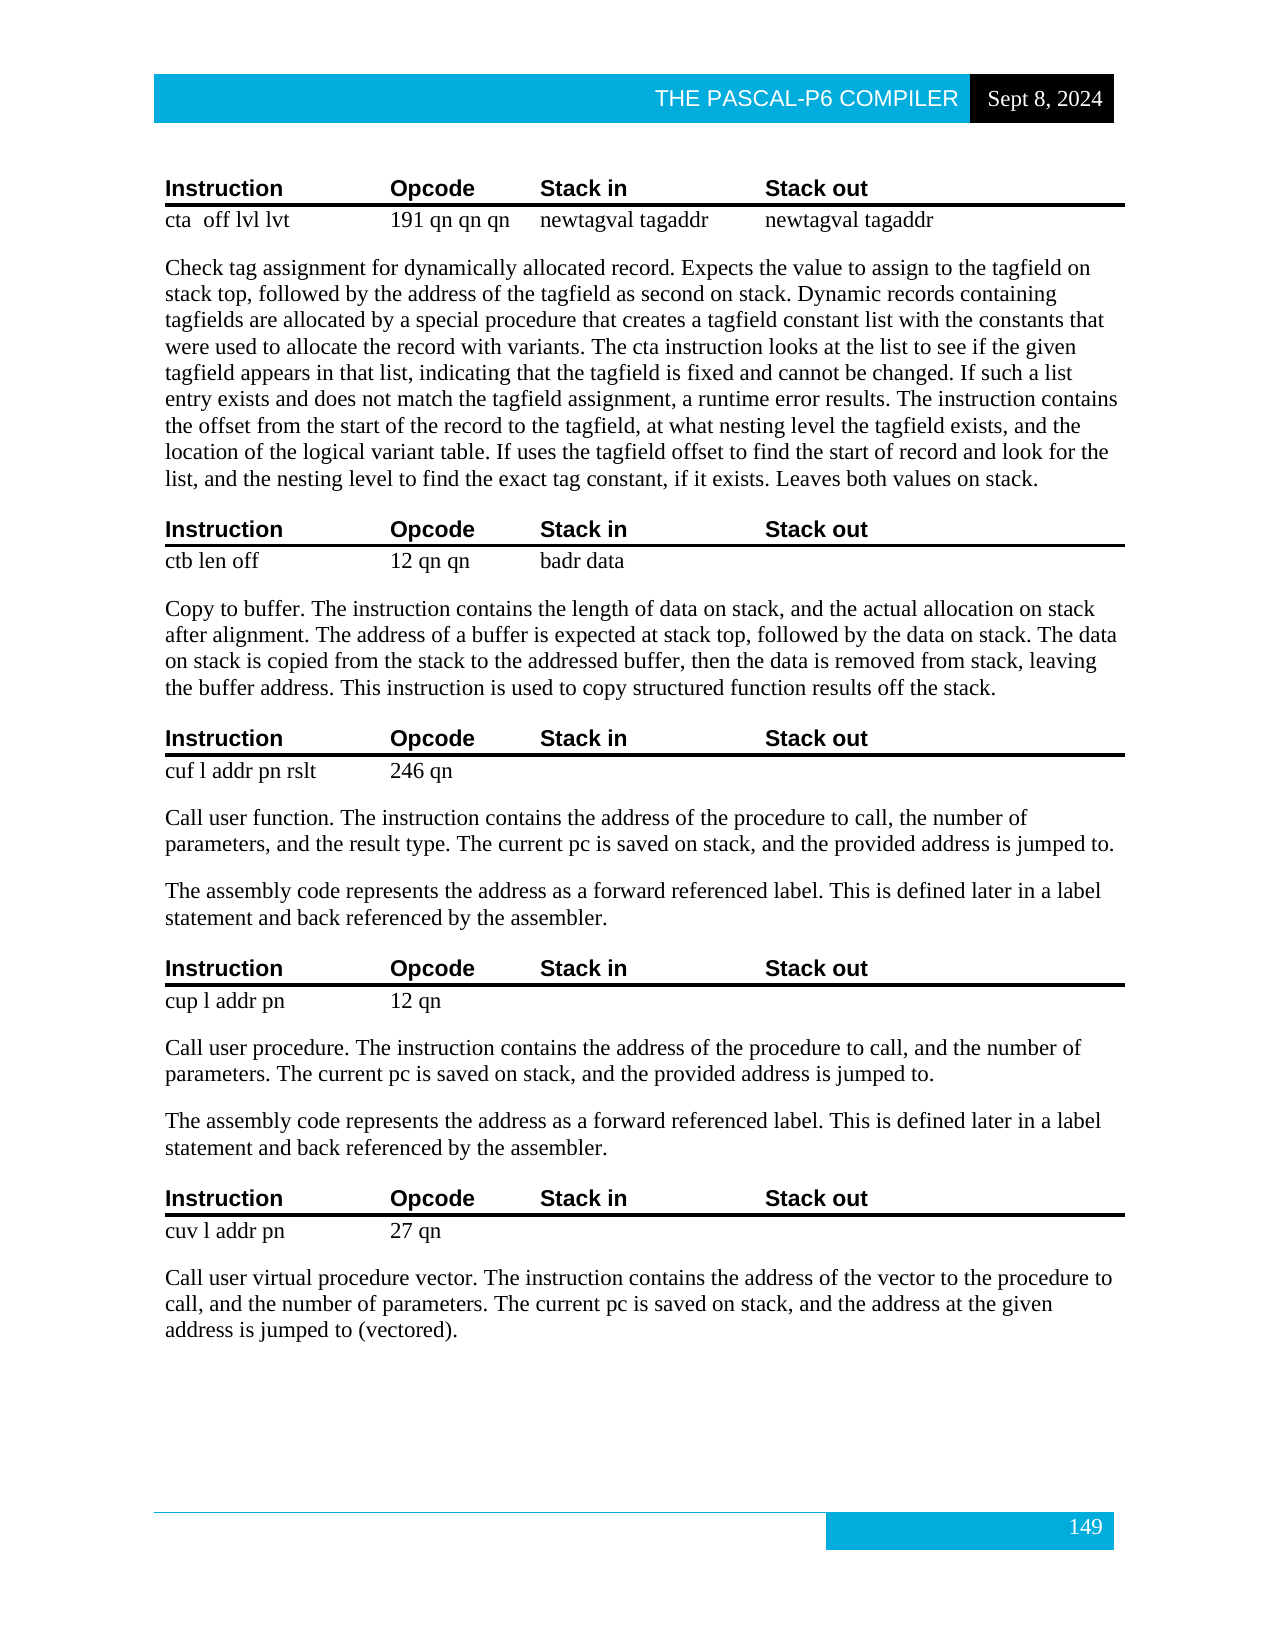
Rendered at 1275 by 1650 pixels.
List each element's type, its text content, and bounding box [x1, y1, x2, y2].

text cta off lvl lvt 191 qn qn qn newtagval tagaddr newtagval tagaddr [165, 207, 1125, 233]
text cuf l addr pn rslt 246 qn [165, 757, 1125, 783]
text Call user function. The instruction contains the address of the procedure to call, the number of parameters, and the result type. The current pc is saved on stack, and the provided address is jumped to. [165, 804, 1125, 857]
text ctb len off 12 qn qn badr data [165, 547, 1125, 574]
text Call user procedure. The instruction contains the address of the procedure to call, and the number of parameters. The current pc is saved on stack, and the provided address is jumped to. [165, 1034, 1125, 1087]
text Check tag assignment for dynamically allocated record. Expects the value to assign to the tagfield on stack top, followed by the address of the tagfield as second on stack. Dynamic records containing tagfields are allocated by a special procedure that creates a tagfield constant list with the constants that were used to allocate the record with variants. The cta instruction looks at the list to see if the given tagfield appears in that list, indicating that the tagfield is fixed and cannot be changed. If such a list entry exists and does not match the tagfield assignment, a runtime error results. The instruction contains the offset from the start of the record to the tagfield, at what nesting level the tagfield exists, and the location of the logical variant table. If uses the tagfield offset to find the start of record and look for the list, and the nesting level to find the exact tag constant, if it exists. Leaves both values on stack. [165, 254, 1125, 491]
text Instruction Opcode Stack in Stack out [165, 516, 1125, 544]
text The assembly code represents the address as a forward referenced label. This is defined later in a label statement and back referenced by the assembler. [165, 1107, 1125, 1160]
text cup l addr pn 12 qn [165, 987, 1125, 1013]
text Instruction Opcode Stack in Stack out [165, 1185, 1125, 1213]
text Copy to buffer. The instruction contains the length of data on stack, and the actual allocation on stack after alignment. The address of a buffer is expected at stack top, followed by the data on stack. The data on stack is copied from the stack to the addressed buffer, then the data is removed from stack, leaving the buffer address. This instruction is used to copy structured function results off the stack. [165, 595, 1125, 700]
text The assembly code represents the address as a forward referenced label. This is defined later in a label statement and back referenced by the assembler. [165, 877, 1125, 930]
text Instruction Opcode Stack in Stack out [165, 175, 1125, 203]
text cuv l addr pn 27 qn [165, 1217, 1125, 1243]
text Instruction Opcode Stack in Stack out [165, 955, 1125, 983]
text Call user virtual procedure vector. The instruction contains the address of the vector to the procedure to call, and the number of parameters. The current pc is saved on stack, and the address at the given address is jumped to (vectored). [165, 1264, 1125, 1343]
text Instruction Opcode Stack in Stack out [165, 725, 1125, 753]
